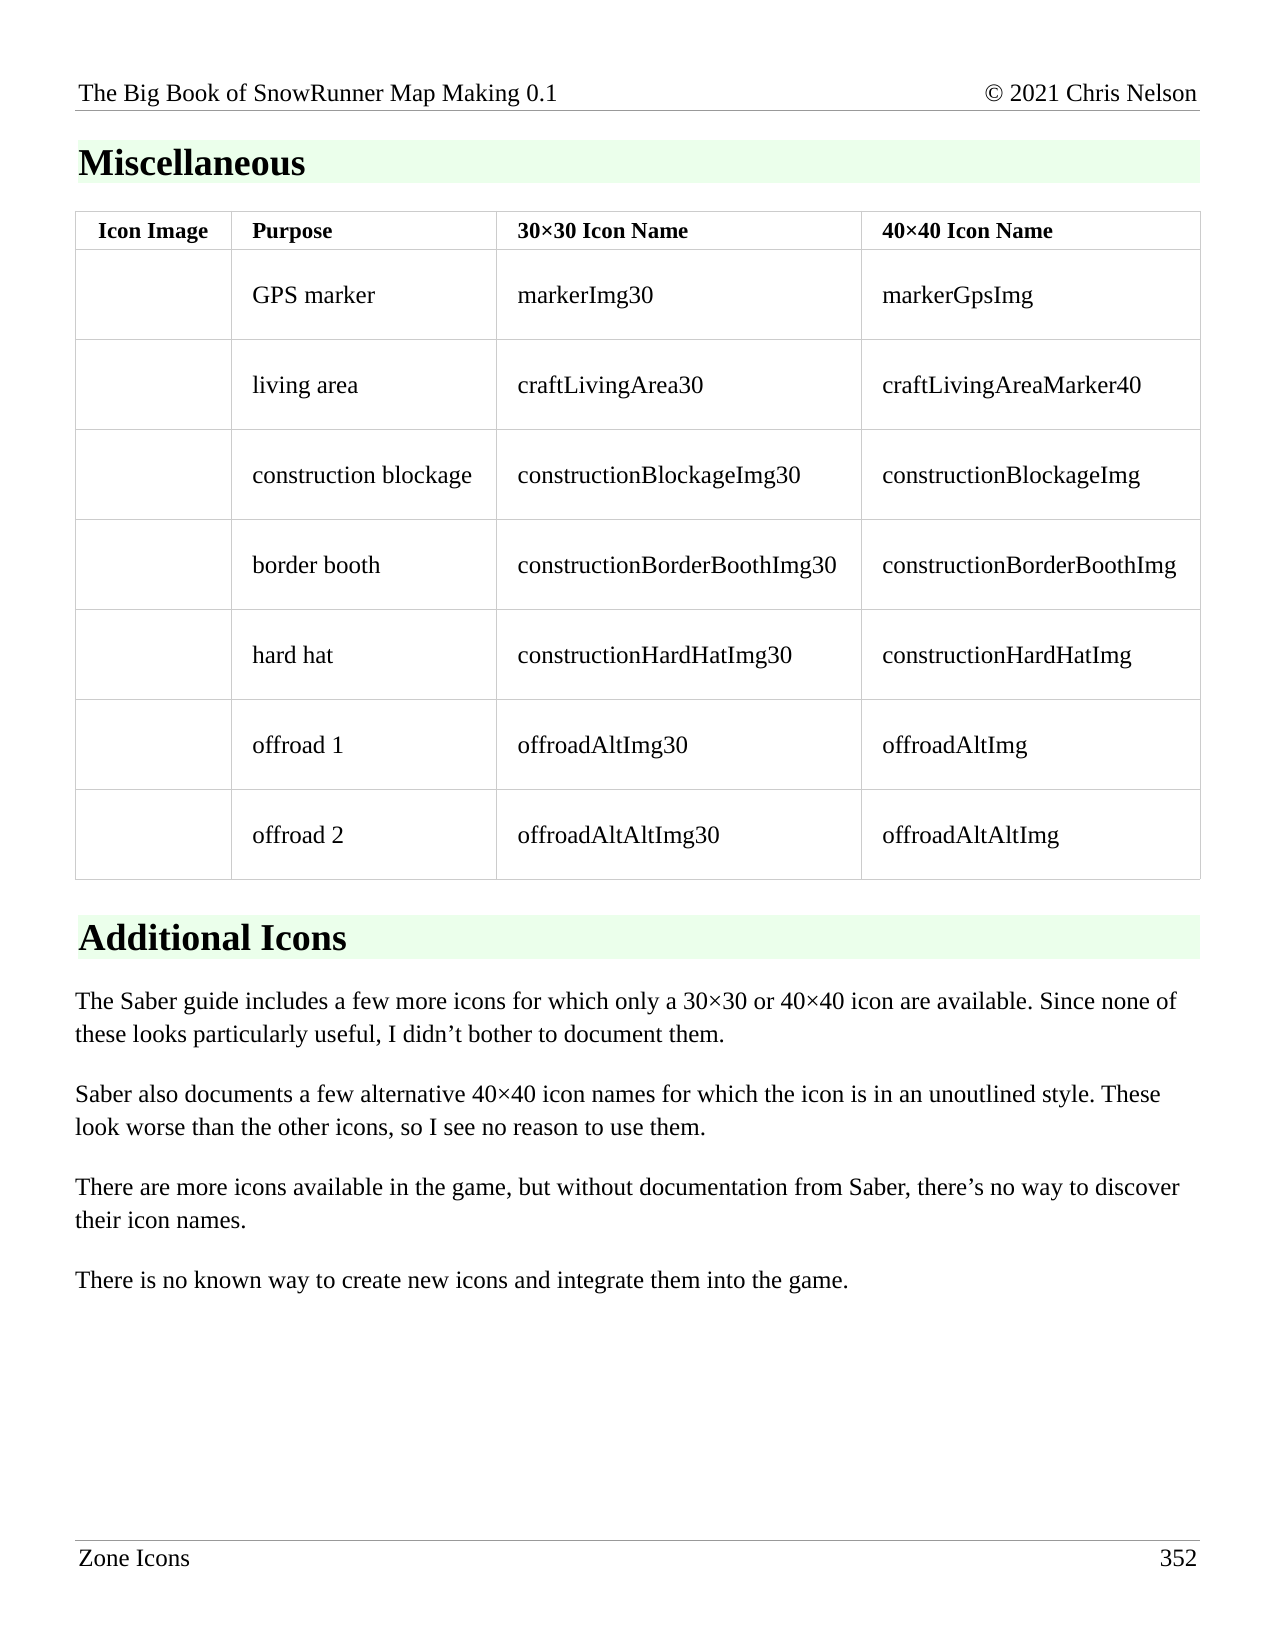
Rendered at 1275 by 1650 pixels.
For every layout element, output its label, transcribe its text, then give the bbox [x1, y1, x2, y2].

table_cell constructionHardHatImg [862, 610, 1200, 699]
table_cell offroad 1 [232, 700, 496, 789]
text The Saber guide includes a few more icons for which only a 30×30 or 40×40 icon are available. Since none of these looks particularly useful, I didn’t bother to document them. [75, 986, 1200, 1048]
table_cell [76, 700, 231, 789]
table_cell border booth [232, 520, 496, 609]
table_header 40×40 Icon Name [862, 212, 1200, 249]
table_cell [76, 250, 231, 339]
table_cell construction blockage [232, 430, 496, 519]
table_cell offroadAltAltImg [862, 790, 1200, 879]
table_cell constructionBlockageImg [862, 430, 1200, 519]
table_cell offroadAltAltImg30 [497, 790, 861, 879]
text There is no known way to create new icons and integrate them into the game. [75, 1265, 1200, 1294]
table_cell [76, 790, 231, 879]
text There are more icons available in the game, but without documentation from Saber, there’s no way to discover their icon names. [75, 1172, 1200, 1234]
table_cell offroad 2 [232, 790, 496, 879]
table_header 30×30 Icon Name [497, 212, 861, 249]
table_cell hard hat [232, 610, 496, 699]
table_cell [76, 610, 231, 699]
table_cell [76, 340, 231, 429]
table_cell [76, 520, 231, 609]
table_header Purpose [232, 212, 496, 249]
table_cell craftLivingArea30 [497, 340, 861, 429]
text Saber also documents a few alternative 40×40 icon names for which the icon is in an unoutlined style. These look worse than the other icons, so I see no reason to use them. [75, 1079, 1200, 1141]
table_cell markerImg30 [497, 250, 861, 339]
table_cell constructionBlockageImg30 [497, 430, 861, 519]
table_cell [76, 430, 231, 519]
table_cell offroadAltImg30 [497, 700, 861, 789]
subtitle Additional Icons [78, 915, 1200, 959]
table_cell constructionBorderBoothImg [862, 520, 1200, 609]
table_cell living area [232, 340, 496, 429]
table_cell markerGpsImg [862, 250, 1200, 339]
subtitle Miscellaneous [78, 140, 1200, 183]
table_cell constructionHardHatImg30 [497, 610, 861, 699]
table_cell craftLivingAreaMarker40 [862, 340, 1200, 429]
table_cell offroadAltImg [862, 700, 1200, 789]
table_cell GPS marker [232, 250, 496, 339]
table_cell constructionBorderBoothImg30 [497, 520, 861, 609]
table_header Icon Image [76, 212, 231, 249]
